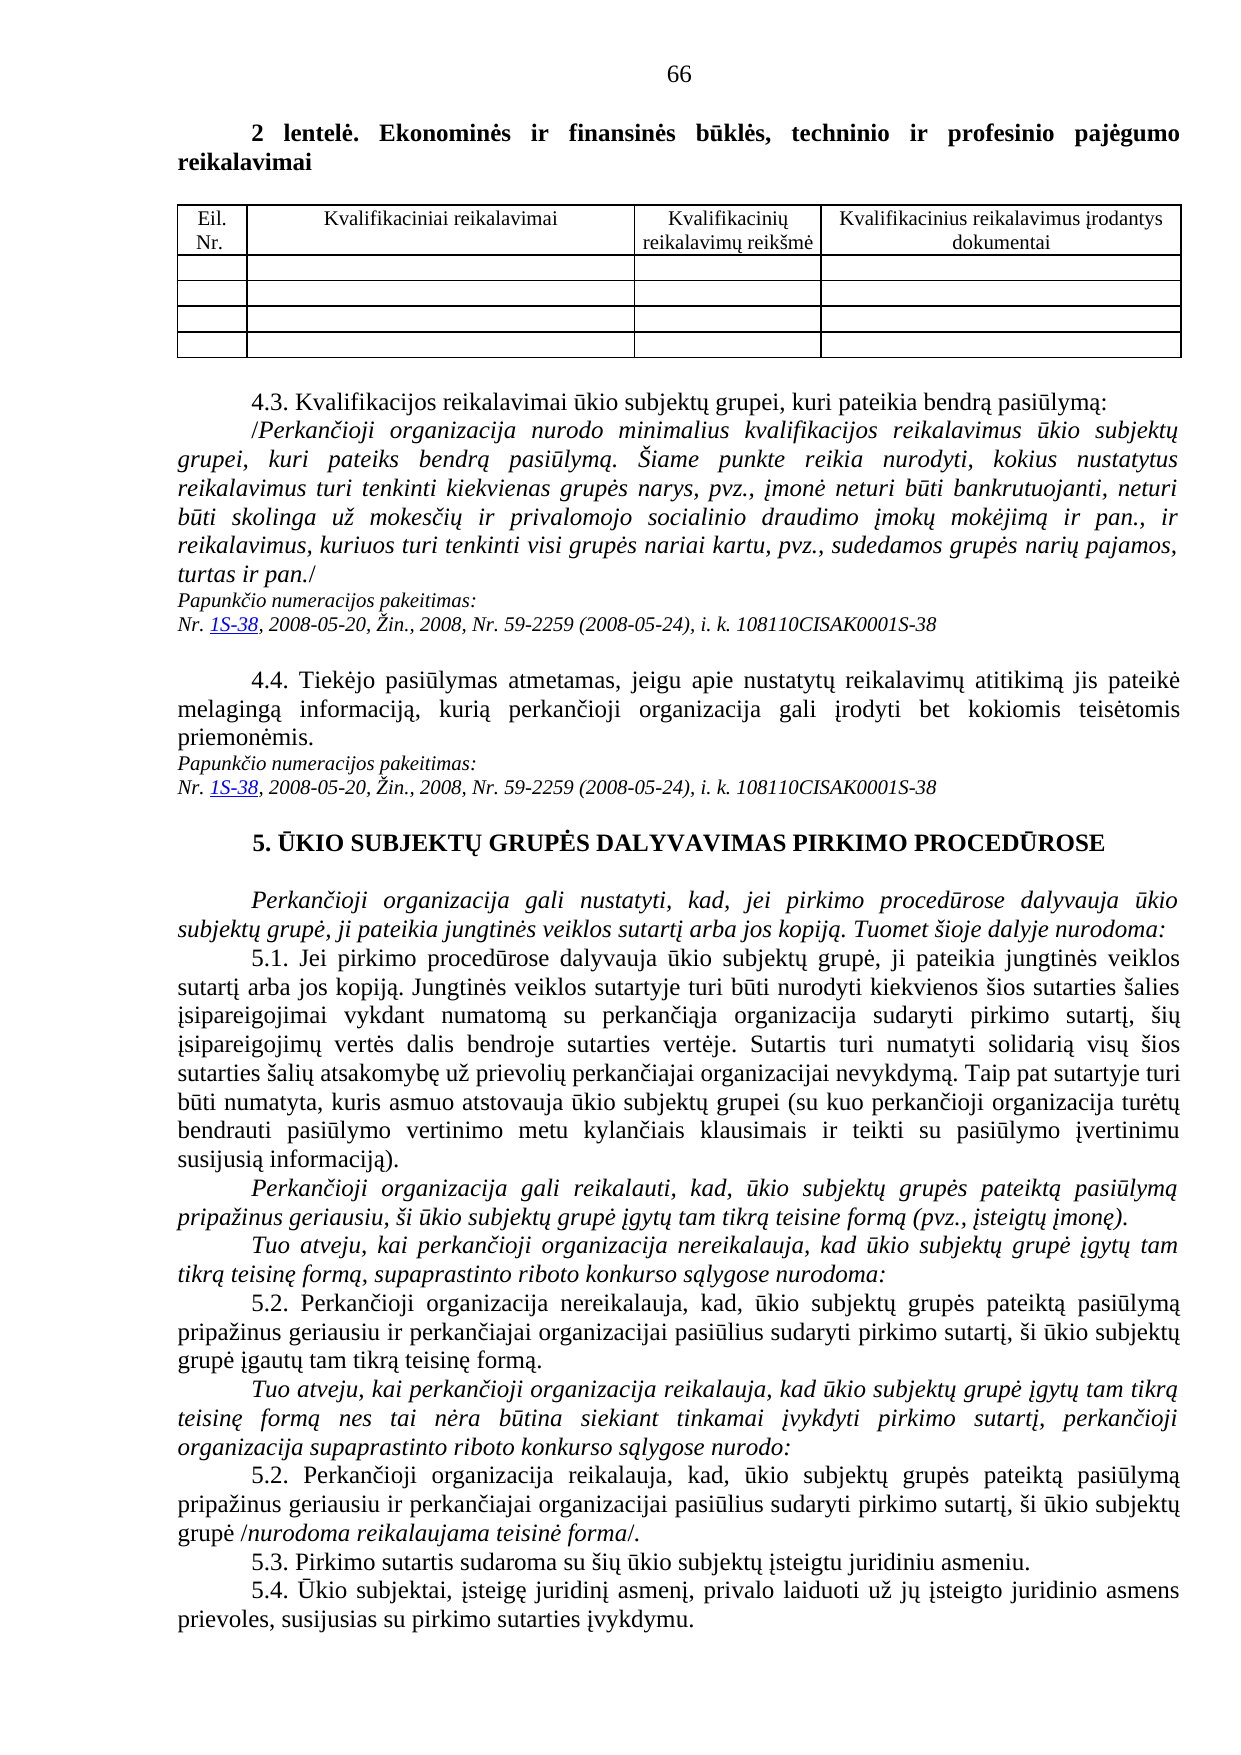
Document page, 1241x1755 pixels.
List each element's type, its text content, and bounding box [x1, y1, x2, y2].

table_cell [822, 333, 1180, 357]
text Nr. 1S-38, 2008-05-20, Žin., 2008, Nr. 59-2259 (2008-05-24), i. k. 108110CISAK0001S-38 [177, 775, 1181, 799]
table_cell [178, 281, 246, 305]
text /Perkančioji organizacija nurodo minimalius kvalifikacijos reikalavimus ūkio subjektų grupei, kuri pateiks bendrą pasiūlymą. Šiame punkte reikia nurodyti, kokius nustatytus reikalavimus turi tenkinti kiekvienas grupės narys, pvz., įmonė neturi būti bankrutuojanti, neturi būti skolinga už mokesčių ir privalomojo socialinio draudimo įmokų mokėjimą ir pan., ir reikalavimus, kuriuos turi tenkinti visi grupės nariai kartu, pvz., sudedamos grupės narių pajamos, turtas ir pan./ [177, 416, 1181, 588]
text Papunkčio numeracijos pakeitimas: [177, 588, 1181, 612]
text 5.4. Ūkio subjektai, įsteigę juridinį asmenį, privalo laiduoti už jų įsteigto juridinio asmens prievoles, susijusias su pirkimo sutarties įvykdymu. [177, 1576, 1181, 1633]
table_cell [635, 333, 820, 357]
table_cell [635, 281, 820, 305]
table_header Kvalifikacinių reikalavimų reikšmė [635, 206, 820, 254]
text Tuo atveju, kai perkančioji organizacija nereikalauja, kad ūkio subjektų grupė įgytų tam tikrą teisinę formą, supaprastinto riboto konkurso sąlygose nurodoma: [177, 1231, 1181, 1288]
table_header Kvalifikaciniai reikalavimai [248, 206, 634, 254]
table_cell [635, 256, 820, 280]
table_cell [635, 307, 820, 331]
text Perkančioji organizacija gali reikalauti, kad, ūkio subjektų grupės pateiktą pasiūlymą pripažinus geriausiu, ši ūkio subjektų grupė įgytų tam tikrą teisine formą (pvz., įsteigtų įmonę). [177, 1173, 1181, 1231]
table_cell [822, 256, 1180, 280]
text 2 lentelė. Ekonominės ir finansinės būklės, techninio ir profesinio pajėgumo reikalavimai [177, 118, 1181, 176]
table_cell [248, 333, 634, 357]
text 5. ŪKIO SUBJEKTŲ GRUPĖS DALYVAVIMAS PIRKIMO PROCEDŪROSE [177, 828, 1181, 857]
text 4.3. Kvalifikacijos reikalavimai ūkio subjektų grupei, kuri pateikia bendrą pasiūlymą: [177, 387, 1181, 416]
table_cell [248, 256, 634, 280]
table_header Eil. Nr. [178, 206, 246, 254]
table_cell [178, 256, 246, 280]
table_header Kvalifikacinius reikalavimus įrodantys dokumentai [822, 206, 1180, 254]
table_cell [178, 333, 246, 357]
text Nr. 1S-38, 2008-05-20, Žin., 2008, Nr. 59-2259 (2008-05-24), i. k. 108110CISAK0001S-38 [177, 612, 1181, 636]
table_cell [178, 307, 246, 331]
table_cell [822, 307, 1180, 331]
text 4.4. Tiekėjo pasiūlymas atmetamas, jeigu apie nustatytų reikalavimų atitikimą jis pateikė melagingą informaciją, kurią perkančioji organizacija gali įrodyti bet kokiomis teisėtomis priemonėmis. [177, 665, 1181, 751]
table_cell [248, 307, 634, 331]
text Tuo atveju, kai perkančioji organizacija reikalauja, kad ūkio subjektų grupė įgytų tam tikrą teisinę formą nes tai nėra būtina siekiant tinkamai įvykdyti pirkimo sutartį, perkančioji organizacija supaprastinto riboto konkurso sąlygose nurodo: [177, 1374, 1181, 1461]
text Papunkčio numeracijos pakeitimas: [177, 751, 1181, 775]
table_cell [822, 281, 1180, 305]
table_cell [248, 281, 634, 305]
text Perkančioji organizacija gali nustatyti, kad, jei pirkimo procedūrose dalyvauja ūkio subjektų grupė, ji pateikia jungtinės veiklos sutartį arba jos kopiją. Tuomet šioje dalyje nurodoma: [177, 886, 1181, 943]
text 5.2. Perkančioji organizacija reikalauja, kad, ūkio subjektų grupės pateiktą pasiūlymą pripažinus geriausiu ir perkančiajai organizacijai pasiūlius sudaryti pirkimo sutartį, ši ūkio subjektų grupė /nurodoma reikalaujama teisinė forma/. [177, 1461, 1181, 1547]
text 5.2. Perkančioji organizacija nereikalauja, kad, ūkio subjektų grupės pateiktą pasiūlymą pripažinus geriausiu ir perkančiajai organizacijai pasiūlius sudaryti pirkimo sutartį, ši ūkio subjektų grupė įgautų tam tikrą teisinę formą. [177, 1288, 1181, 1374]
text 5.3. Pirkimo sutartis sudaroma su šių ūkio subjektų įsteigtu juridiniu asmeniu. [177, 1547, 1181, 1576]
text 5.1. Jei pirkimo procedūrose dalyvauja ūkio subjektų grupė, ji pateikia jungtinės veiklos sutartį arba jos kopiją. Jungtinės veiklos sutartyje turi būti nurodyti kiekvienos šios sutarties šalies įsipareigojimai vykdant numatomą su perkančiąja organizacija sudaryti pirkimo sutartį, šių įsipareigojimų vertės dalis bendroje sutarties vertėje. Sutartis turi numatyti solidarią visų šios sutarties šalių atsakomybę už prievolių perkančiajai organizacijai nevykdymą. Taip pat sutartyje turi būti numatyta, kuris asmuo atstovauja ūkio subjektų grupei (su kuo perkančioji organizacija turėtų bendrauti pasiūlymo vertinimo metu kylančiais klausimais ir teikti su pasiūlymo įvertinimu susijusią informaciją). [177, 943, 1181, 1173]
